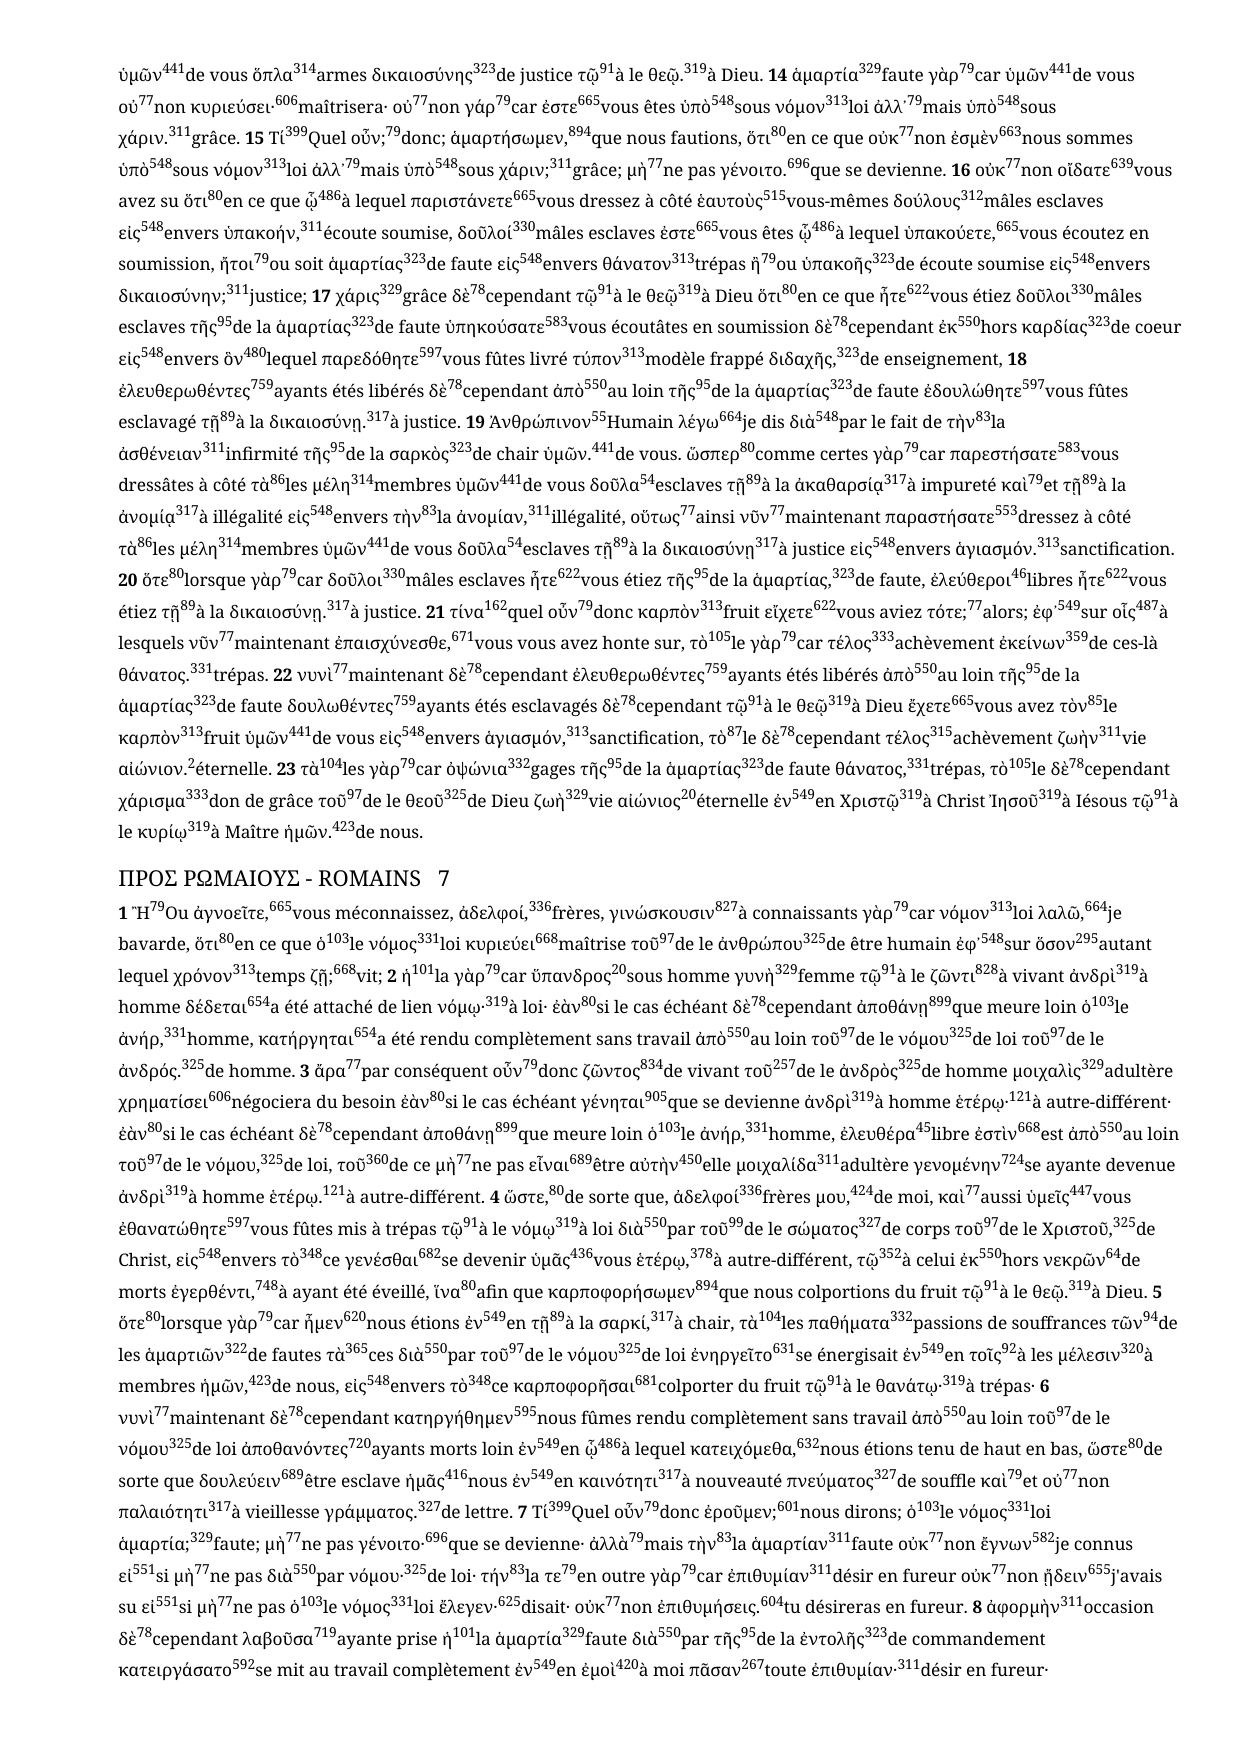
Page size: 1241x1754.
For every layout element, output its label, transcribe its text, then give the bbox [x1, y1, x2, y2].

text ΠΡΟΣ ΡΩΜΑΙΟΥΣ - ROMAINS 7 [118, 863, 1181, 892]
text 1 Τί399Quel οὖν79donc ἐροῦμεν;601nous dirons; ἐπιμένωμεν916que nous restions sur τῇ89à la ἁμαρτίᾳ,317à faute, ἵνα80afin que ἡ101la χάρις329grâce πλεονάσῃ;899que fasse plus nombreux; 2 μὴ77ne pas γένοιτο.696que se devienne. οἵτινες497lesquels des quelconques ἀπεθάνομεν581nous mourûmes loin τῇ89à la ἁμαρτίᾳ,317à faute, πῶς77comment? ἔτι77encore ζήσομεν601nous vivrons ἐν549en αὐτῇ;456à elle; 3 ἢ79ou ἀγνοεῖτε665vous méconnaissez ὅτι,80en ce que, ὅσοι497autant lesquels ἐβαπτίσθημεν595nous fûmes baptisé εἰς548envers Χριστὸν313Christ Ἰησοῦν,313Iésous, εἰς548envers τὸν85le θάνατον313trépas αὐτοῦ464de lui ἐβαπτίσθημεν;595nous fûmes baptisé; 4 συνετάφημεν595nous fûmes enseveli avec οὖν79donc αὐτῷ458à lui διὰ550par τοῦ99de le βαπτίσματος327de baptême εἰς548envers τὸν85le θάνατον,313trépas, ἵνα80afin que ὥσπερ80comme certes ἠγέρθη600fut éveillé Χριστὸς331Christ ἐκ550hors νεκρῶν64de morts διὰ550par τῆς95de la δόξης323de gloire τοῦ97de le πατρός,325de père, οὕτως77ainsi καὶ77aussi ἡμεῖς430nous ἐν549en καινότητι317à nouveauté ζωῆς323de vie περιπατήσωμεν.894que nous piétinions autour. 5 εἰ80si γὰρ79car σύμφυτοι46poussés avec γεγόναμεν637nous avons devenus τῷ93à le ὁμοιώματι321à similitude τοῦ97de le θανάτου325de trépas αὐτοῦ,464de lui, ἀλλὰ79mais καὶ77aussi τῆς95de la ἀναστάσεως323de redressement ἐσόμεθα·607nous nous serons· 6 τοῦτο348ce-ci γινώσκοντες839connaissants ὅτι80en ce que ὁ103le παλαιὸς71vieil ἡμῶν423de nous ἄνθρωπος331être humain συνεσταυρώθη,600fut crucifié avec, ἵνα80afin que καταργηθῇ911que soit rendu complètement sans travail τὸ105le σῶμα333corps τῆς95de la ἁμαρτίας,323de faute, τοῦ360de ce μηκέτι77ne pas plus δουλεύειν689être esclave ἡμᾶς416nous τῇ89à la ἁμαρτίᾳ·317à faute· 7 ὁ364celui γὰρ79car ἀποθανὼν721ayant mort loin δεδικαίωται654a été justifié ἀπὸ550au loin τῆς95de la ἁμαρτίας.323de faute. 8 εἰ80si δὲ78cependant ἀπεθάνομεν581nous mourûmes loin σὺν549avec Χριστῷ,319à Christ, πιστεύομεν663nous croyons ὅτι80en ce que καὶ77aussi συζήσομεν601nous vivrons avec αὐτῷ,458à lui, 9 εἰδότες782ayants sus ὅτι80en ce que Χριστὸς331Christ ἐγερθεὶς760ayant été éveillé ἐκ550hors νεκρῶν64de morts οὐκέτι77non plus ἀποθνῄσκει,668meurt loin, θάνατος331trépas αὐτοῦ464de lui οὐκέτι77non plus κυριεύει.668maîtrise. 10 ὃ482lequel γὰρ79car ἀπέθανεν,586mourut loin, τῇ89à la ἁμαρτίᾳ317à faute ἀπέθανεν586mourut loin ἐφάπαξ·77sur une fois· ὃ482lequel δὲ78cependant ζῇ,668vit, ζῇ668vit τῷ91à le θεῷ.319à Dieu. 11 οὕτως77ainsi καὶ77aussi ὑμεῖς447vous λογίζεσθε573que vous vous calculez ἑαυτοὺς515vous-mêmes [εἶναι]689[être] νεκροὺς31morts μὲν79certes τῇ89à la ἁμαρτίᾳ317à faute ζῶντας821vivants δὲ78cependant τῷ91à le θεῷ319à Dieu ἐν549en Χριστῷ319à Christ Ἰησοῦ.319à Iésous. 12 Μὴ77Ne pas οὖν79donc βασιλευέτω572soit roi ἡ101la ἁμαρτία329faute ἐν549en τῷ93à le θνητῷ61à mortel ὑμῶν441de vous σώματι321à corps εἰς548envers τὸ348ce ὑπακούειν689écouter en soumission ταῖς88à les ἐπιθυμίαις316à désirs en fureurs αὐτοῦ,466de lui, 13 μηδὲ79ni cependant παριστάνετε569dressez à côté τὰ86les μέλη314membres ὑμῶν441de vous ὅπλα314armes ἀδικίας323de injustice τῇ89à la ἁμαρτίᾳ,317à faute, ἀλλὰ79mais παραστήσατε553dressez à côté ἑαυτοὺς515vous-mêmes τῷ91à le θεῷ319à Dieu ὡσεὶ80comme si ἐκ550hors νεκρῶν64de morts ζῶντας821vivants καὶ79et τὰ86les μέλη314membres ὑμῶν441de vous ὅπλα314armes δικαιοσύνης323de justice τῷ91à le θεῷ.319à Dieu. 14 ἁμαρτία329faute γὰρ79car ὑμῶν441de vous οὐ77non κυριεύσει·606maîtrisera· οὐ77non γάρ79car ἐστε665vous êtes ὑπὸ548sous νόμον313loi ἀλλ᾽79mais ὑπὸ548sous χάριν.311grâce. 15 Τί399Quel οὖν;79donc; ἁμαρτήσωμεν,894que nous fautions, ὅτι80en ce que οὐκ77non ἐσμὲν663nous sommes ὑπὸ548sous νόμον313loi ἀλλ᾽79mais ὑπὸ548sous χάριν;311grâce; μὴ77ne pas γένοιτο.696que se devienne. 16 οὐκ77non οἴδατε639vous avez su ὅτι80en ce que ᾧ486à lequel παριστάνετε665vous dressez à côté ἑαυτοὺς515vous-mêmes δούλους312mâles esclaves εἰς548envers ὑπακοήν,311écoute soumise, δοῦλοί330mâles esclaves ἐστε665vous êtes ᾧ486à lequel ὑπακούετε,665vous écoutez en soumission, ἤτοι79ou soit ἁμαρτίας323de faute εἰς548envers θάνατον313trépas ἢ79ou ὑπακοῆς323de écoute soumise εἰς548envers δικαιοσύνην;311justice; 17 χάρις329grâce δὲ78cependant τῷ91à le θεῷ319à Dieu ὅτι80en ce que ἦτε622vous étiez δοῦλοι330mâles esclaves τῆς95de la ἁμαρτίας323de faute ὑπηκούσατε583vous écoutâtes en soumission δὲ78cependant ἐκ550hors καρδίας323de coeur εἰς548envers ὃν480lequel παρεδόθητε597vous fûtes livré τύπον313modèle frappé διδαχῆς,323de enseignement, 18 ἐλευθερωθέντες759ayants étés libérés δὲ78cependant ἀπὸ550au loin τῆς95de la ἁμαρτίας323de faute ἐδουλώθητε597vous fûtes esclavagé τῇ89à la δικαιοσύνῃ.317à justice. 19 Ἀνθρώπινον55Humain λέγω664je dis διὰ548par le fait de τὴν83la ἀσθένειαν311infirmité τῆς95de la σαρκὸς323de chair ὑμῶν.441de vous. ὥσπερ80comme certes γὰρ79car παρεστήσατε583vous dressâtes à côté τὰ86les μέλη314membres ὑμῶν441de vous δοῦλα54esclaves τῇ89à la ἀκαθαρσίᾳ317à impureté καὶ79et τῇ89à la ἀνομίᾳ317à illégalité εἰς548envers τὴν83la ἀνομίαν,311illégalité, οὕτως77ainsi νῦν77maintenant παραστήσατε553dressez à côté τὰ86les μέλη314membres ὑμῶν441de vous δοῦλα54esclaves τῇ89à la δικαιοσύνῃ317à justice εἰς548envers ἁγιασμόν.313sanctification. 20 ὅτε80lorsque γὰρ79car δοῦλοι330mâles esclaves ἦτε622vous étiez τῆς95de la ἁμαρτίας,323de faute, ἐλεύθεροι46libres ἦτε622vous étiez τῇ89à la δικαιοσύνῃ.317à justice. 21 τίνα162quel οὖν79donc καρπὸν313fruit εἴχετε622vous aviez τότε;77alors; ἐφ᾽549sur οἷς487à lesquels νῦν77maintenant ἐπαισχύνεσθε,671vous vous avez honte sur, τὸ105le γὰρ79car τέλος333achèvement ἐκείνων359de ces-là θάνατος.331trépas. 22 νυνὶ77maintenant δὲ78cependant ἐλευθερωθέντες759ayants étés libérés ἀπὸ550au loin τῆς95de la ἁμαρτίας323de faute δουλωθέντες759ayants étés esclavagés δὲ78cependant τῷ91à le θεῷ319à Dieu ἔχετε665vous avez τὸν85le καρπὸν313fruit ὑμῶν441de vous εἰς548envers ἁγιασμόν,313sanctification, τὸ87le δὲ78cependant τέλος315achèvement ζωὴν311vie αἰώνιον.2éternelle. 23 τὰ104les γὰρ79car ὀψώνια332gages τῆς95de la ἁμαρτίας323de faute θάνατος,331trépas, τὸ105le δὲ78cependant χάρισμα333don de grâce τοῦ97de le θεοῦ325de Dieu ζωὴ329vie αἰώνιος20éternelle ἐν549en Χριστῷ319à Christ Ἰησοῦ319à Iésous τῷ91à le κυρίῳ319à Maître ἡμῶν.423de nous. [118, 59, 1181, 844]
text 1 Ἢ79Ou ἀγνοεῖτε,665vous méconnaissez, ἀδελφοί,336frères, γινώσκουσιν827à connaissants γὰρ79car νόμον313loi λαλῶ,664je bavarde, ὅτι80en ce que ὁ103le νόμος331loi κυριεύει668maîtrise τοῦ97de le ἀνθρώπου325de être humain ἐφ᾽548sur ὅσον295autant lequel χρόνον313temps ζῇ;668vit; 2 ἡ101la γὰρ79car ὕπανδρος20sous homme γυνὴ329femme τῷ91à le ζῶντι828à vivant ἀνδρὶ319à homme δέδεται654a été attaché de lien νόμῳ·319à loi· ἐὰν80si le cas échéant δὲ78cependant ἀποθάνῃ899que meure loin ὁ103le ἀνήρ,331homme, κατήργηται654a été rendu complètement sans travail ἀπὸ550au loin τοῦ97de le νόμου325de loi τοῦ97de le ἀνδρός.325de homme. 3 ἄρα77par conséquent οὖν79donc ζῶντος834de vivant τοῦ257de le ἀνδρὸς325de homme μοιχαλὶς329adultère χρηματίσει606négociera du besoin ἐὰν80si le cas échéant γένηται905que se devienne ἀνδρὶ319à homme ἑτέρῳ·121à autre-différent· ἐὰν80si le cas échéant δὲ78cependant ἀποθάνῃ899que meure loin ὁ103le ἀνήρ,331homme, ἐλευθέρα45libre ἐστὶν668est ἀπὸ550au loin τοῦ97de le νόμου,325de loi, τοῦ360de ce μὴ77ne pas εἶναι689être αὐτὴν450elle μοιχαλίδα311adultère γενομένην724se ayante devenue ἀνδρὶ319à homme ἑτέρῳ.121à autre-différent. 4 ὥστε,80de sorte que, ἀδελφοί336frères μου,424de moi, καὶ77aussi ὑμεῖς447vous ἐθανατώθητε597vous fûtes mis à trépas τῷ91à le νόμῳ319à loi διὰ550par τοῦ99de le σώματος327de corps τοῦ97de le Χριστοῦ,325de Christ, εἰς548envers τὸ348ce γενέσθαι682se devenir ὑμᾶς436vous ἑτέρῳ,378à autre-différent, τῷ352à celui ἐκ550hors νεκρῶν64de morts ἐγερθέντι,748à ayant été éveillé, ἵνα80afin que καρποφορήσωμεν894que nous colportions du fruit τῷ91à le θεῷ.319à Dieu. 5 ὅτε80lorsque γὰρ79car ἦμεν620nous étions ἐν549en τῇ89à la σαρκί,317à chair, τὰ104les παθήματα332passions de souffrances τῶν94de les ἁμαρτιῶν322de fautes τὰ365ces διὰ550par τοῦ97de le νόμου325de loi ἐνηργεῖτο631se énergisait ἐν549en τοῖς92à les μέλεσιν320à membres ἡμῶν,423de nous, εἰς548envers τὸ348ce καρποφορῆσαι681colporter du fruit τῷ91à le θανάτῳ·319à trépas· 6 νυνὶ77maintenant δὲ78cependant κατηργήθημεν595nous fûmes rendu complètement sans travail ἀπὸ550au loin τοῦ97de le νόμου325de loi ἀποθανόντες720ayants morts loin ἐν549en ᾧ486à lequel κατειχόμεθα,632nous étions tenu de haut en bas, ὥστε80de sorte que δουλεύειν689être esclave ἡμᾶς416nous ἐν549en καινότητι317à nouveauté πνεύματος327de souffle καὶ79et οὐ77non παλαιότητι317à vieillesse γράμματος.327de lettre. 7 Τί399Quel οὖν79donc ἐροῦμεν;601nous dirons; ὁ103le νόμος331loi ἁμαρτία;329faute; μὴ77ne pas γένοιτο·696que se devienne· ἀλλὰ79mais τὴν83la ἁμαρτίαν311faute οὐκ77non ἔγνων582je connus εἰ551si μὴ77ne pas διὰ550par νόμου·325de loi· τήν83la τε79en outre γὰρ79car ἐπιθυμίαν311désir en fureur οὐκ77non ᾔδειν655j'avais su εἰ551si μὴ77ne pas ὁ103le νόμος331loi ἔλεγεν·625disait· οὐκ77non ἐπιθυμήσεις.604tu désireras en fureur. 8 ἀφορμὴν311occasion δὲ78cependant λαβοῦσα719ayante prise ἡ101la ἁμαρτία329faute διὰ550par τῆς95de la ἐντολῆς323de commandement κατειργάσατο592se mit au travail complètement ἐν549en ἐμοὶ420à moi πᾶσαν267toute ἐπιθυμίαν·311désir en fureur· χωρὶς552séparément γὰρ79car νόμου325de loi ἁμαρτία329faute νεκρά.45morte. 9 ἐγὼ431moi δὲ78cependant ἔζων621je vivais χωρὶς552séparément νόμου325de loi ποτέ,77à un moment, ἐλθούσης714de ayante venue δὲ78cependant τῆς95de la ἐντολῆς323de commandement ἡ101la ἁμαρτία329faute ἀνέζησεν,586vécut de bas en haut, 10 ἐγὼ431moi δὲ78cependant ἀπέθανον582je mourus loin καὶ79et εὑρέθη600fut trouvé μοι420à moi ἡ101la ἐντολὴ329commandement ἡ362celle εἰς548envers ζωήν,311vie, αὕτη362celle-ci εἰς548envers θάνατον·313trépas· 11 ἡ101la γὰρ79car ἁμαρτία329faute ἀφορμὴν311occasion λαβοῦσα719ayante prise διὰ550par τῆς95de la ἐντολῆς323de commandement ἐξηπάτησέν586appâta d'excès με417moi καὶ79et δι᾽550par αὐτῆς462de elle ἀπέκτεινεν.586tua catégoriquement. 12 ὥστε80de sorte que ὁ103le μὲν77certes νόμος331loi ἅγιος47saint καὶ79et ἡ101la ἐντολὴ329commandement ἁγία69sainte καὶ79et δικαία69juste καὶ79et ἀγαθή.69bonne. 13 Τὸ105Le οὖν79donc ἀγαθὸν73bon ἐμοὶ420à moi ἐγένετο592se devint θάνατος;331trépas; μὴ77ne pas γένοιτο·696que se devienne· ἀλλ᾽79mais ἡ101la ἁμαρτία,329faute, ἵνα80afin que φανῇ911que soit apparu en lumière ἁμαρτία,329faute, διὰ550par τοῦ99de le ἀγαθοῦ67de bon μοι420à moi κατεργαζομένη865se mettante au travail complètement θάνατον,313trépas, ἵνα80afin que γένηται905que se devienne καθ᾽548selon ὑπερβολὴν311hyperbole ἁμαρτωλὸς45fauteuse ἡ101la ἁμαρτία329faute διὰ550par τῆς95de la ἐντολῆς.323de commandement. 14 Οἴδαμεν637Nous avons su γὰρ79car ὅτι80en ce que ὁ103le νόμος331loi πνευματικός47soufflique ἐστιν,668est, ἐγὼ431moi δὲ78cependant σάρκινός47charnu εἰμι664je suis πεπραμένος813ayant été vendu ὑπὸ548sous τὴν83la ἁμαρτίαν.311faute. 15 ὃ482lequel γὰρ79car κατεργάζομαι670je me mets au travail complètement οὐ77non γινώσκω·664je connais· οὐ77non γὰρ79car ὃ482lequel θέλω664je veux τοῦτο348ce-ci πράσσω,664je pratique, ἀλλ᾽79mais ὃ482lequel μισῶ664je hais τοῦτο348ce-ci ποιῶ.664je fais. 16 εἰ80si δὲ78cependant ὃ482lequel οὐ77non θέλω664je veux τοῦτο348ce-ci ποιῶ,664je fais, σύμφημι664je dis ensemble τῷ91à le νόμῳ319à loi ὅτι80en ce que καλός.71beau. 17 νυνὶ77maintenant δὲ78cependant οὐκέτι77non plus ἐγὼ431moi κατεργάζομαι670je me mets au travail complètement αὐτὸ454lui ἀλλ᾽79mais ἡ362celle ἐνοικοῦσα838enhabitante maison ἐν549en ἐμοὶ420à moi ἁμαρτία.329faute. 18 Οἶδα638J'ai su γὰρ79car ὅτι80en ce que οὐκ77non οἰκεῖ668habite maison ἐν549en ἐμοί,420à moi, τοῦτ᾽366ce-ci ἔστιν668est ἐν549en τῇ89à la σαρκί317à chair μου,424de moi, ἀγαθόν·73bon· τὸ366ce γὰρ79car θέλειν689vouloir παράκειταί674se couche à côté μοι,420à moi, τὸ366ce δὲ78cependant κατεργάζεσθαι690se mettre au travail complètement τὸ87le καλὸν55beau οὔ·77non· 19 οὐ77non γὰρ79car ὃ482lequel θέλω664je veux ποιῶ664je fais ἀγαθόν,55bon, ἀλλ᾽79mais ὃ482lequel οὐ77non θέλω664je veux κακὸν55malicieux τοῦτο140ce-ci πράσσω.664je pratique. 20 εἰ80si δὲ78cependant ὃ482lequel οὐ77non θέλω664je veux [ἐγὼ]431[moi] τοῦτο348ce-ci ποιῶ,664je fais, οὐκέτι77non plus ἐγὼ431moi κατεργάζομαι670je me mets au travail complètement αὐτὸ454lui ἀλλ᾽79mais ἡ101la οἰκοῦσα838habitante maison ἐν549en ἐμοὶ420à moi ἁμαρτία.329faute. 21 εὑρίσκω664je trouve ἄρα77par conséquent τὸν85le νόμον,313loi, τῷ352à celui θέλοντι828à voulant ἐμοὶ420à moi ποιεῖν689faire τὸ87le καλόν,55beau, ὅτι80en ce que ἐμοὶ420à moi τὸ105le κακὸν73malicieux παράκειται·674se couche à côté· 22 συνήδομαι670je me prends plaisir avec γὰρ79car τῷ91à le νόμῳ319à loi τοῦ97de le θεοῦ325de Dieu κατὰ548selon τὸν85le ἔσω77dedans ἄνθρωπον,313être humain, 23 βλέπω664je regarde δὲ78cependant ἕτερον115autre-différent νόμον313loi ἐν549en τοῖς92à les μέλεσίν320à membres μου424de moi ἀντιστρατευόμενον849se luttant contre τῷ91à le νόμῳ319à loi τοῦ97de le νοός325de intellect μου424de moi καὶ79et αἰχμαλωτίζοντά822faisant captif με417moi ἐν549en τῷ91à le νόμῳ319à loi τῆς95de la ἁμαρτίας323de faute τῷ352à celui ὄντι828à étant ἐν549en τοῖς92à les μέλεσίν320à membres μου.424de moi. 24 Ταλαίπωρος71Misérable ἐγὼ431moi ἄνθρωπος·331être humain· τίς410quel με417moi ῥύσεται612se délivrera ἐκ550hors τοῦ99de le σώματος327de corps τοῦ97de le θανάτου325de trépas τούτου;150de celui-ci; 25 χάρις329grâce τῷ91à le θεῷ319à Dieu διὰ550par Ἰησοῦ325de Iésous Χριστοῦ325de Christ τοῦ97de le κυρίου325de Maître ἡμῶν.423de nous. Ἄρα77Par conséquent οὖν79donc αὐτὸς513moi-même ἐγὼ431moi τῷ91à le μὲν79certes νοῒ319à intellect δουλεύω664je suis esclave νόμῳ319à loi θεοῦ325de Dieu τῇ89à la δὲ78cependant σαρκὶ317à chair νόμῳ319à loi ἁμαρτίας.323de faute. [118, 897, 1181, 1682]
